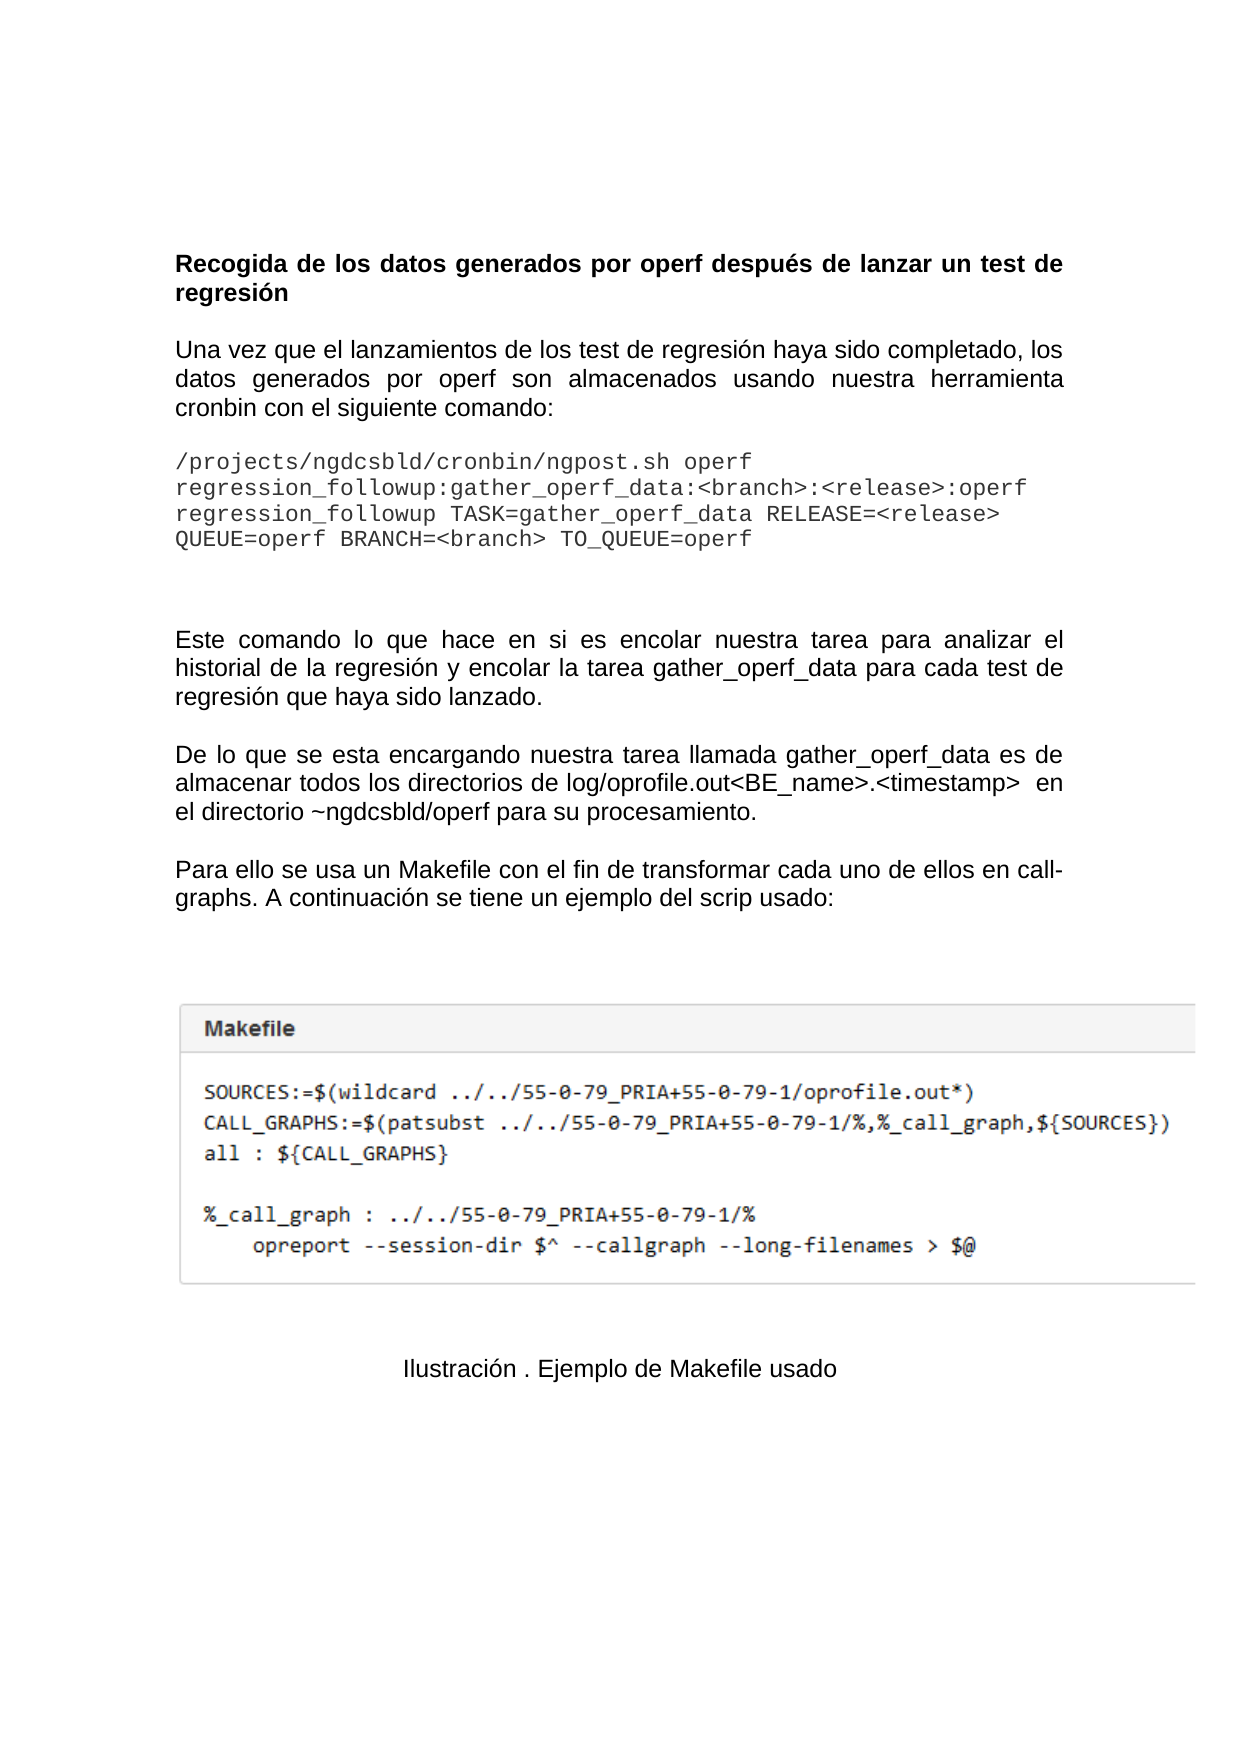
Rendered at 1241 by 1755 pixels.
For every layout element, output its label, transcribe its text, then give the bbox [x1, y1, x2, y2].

text Este comando lo que hace en si es encolar nuestra tarea para analizar el historial de la regresión y encolar la tarea gather_operf_data para cada test de regresión que haya sido lanzado. [175, 625, 1065, 711]
text De lo que se esta encargando nuestra tarea llamada gather_operf_data es de almacenar todos los directorios de log/oprofile.out<BE_name>.<timestamp> en el directorio ~ngdcsbld/operf para su procesamiento. [175, 740, 1065, 826]
text /projects/ngdcsbld/cronbin/ngpost.sh operf regression_followup:gather_operf_data:<branch>:<release>:operf regression_followup TASK=gather_operf_data RELEASE=<release> QUEUE=operf BRANCH=<branch> TO_QUEUE=operf [175, 450, 1065, 554]
text Para ello se usa un Makefile con el fin de transformar cada uno de ellos en call-graphs. A continuación se tiene un ejemplo del scrip usado: [175, 855, 1065, 912]
picture [175, 998, 1196, 1297]
text Recogida de los datos generados por operf después de lanzar un test de regresión [175, 249, 1065, 306]
text Una vez que el lanzamientos de los test de regresión haya sido completado, los datos generados por operf son almacenados usando nuestra herramienta cronbin con el siguiente comando: [175, 335, 1065, 421]
text Ilustración . Ejemplo de Makefile usado [175, 1354, 1065, 1383]
